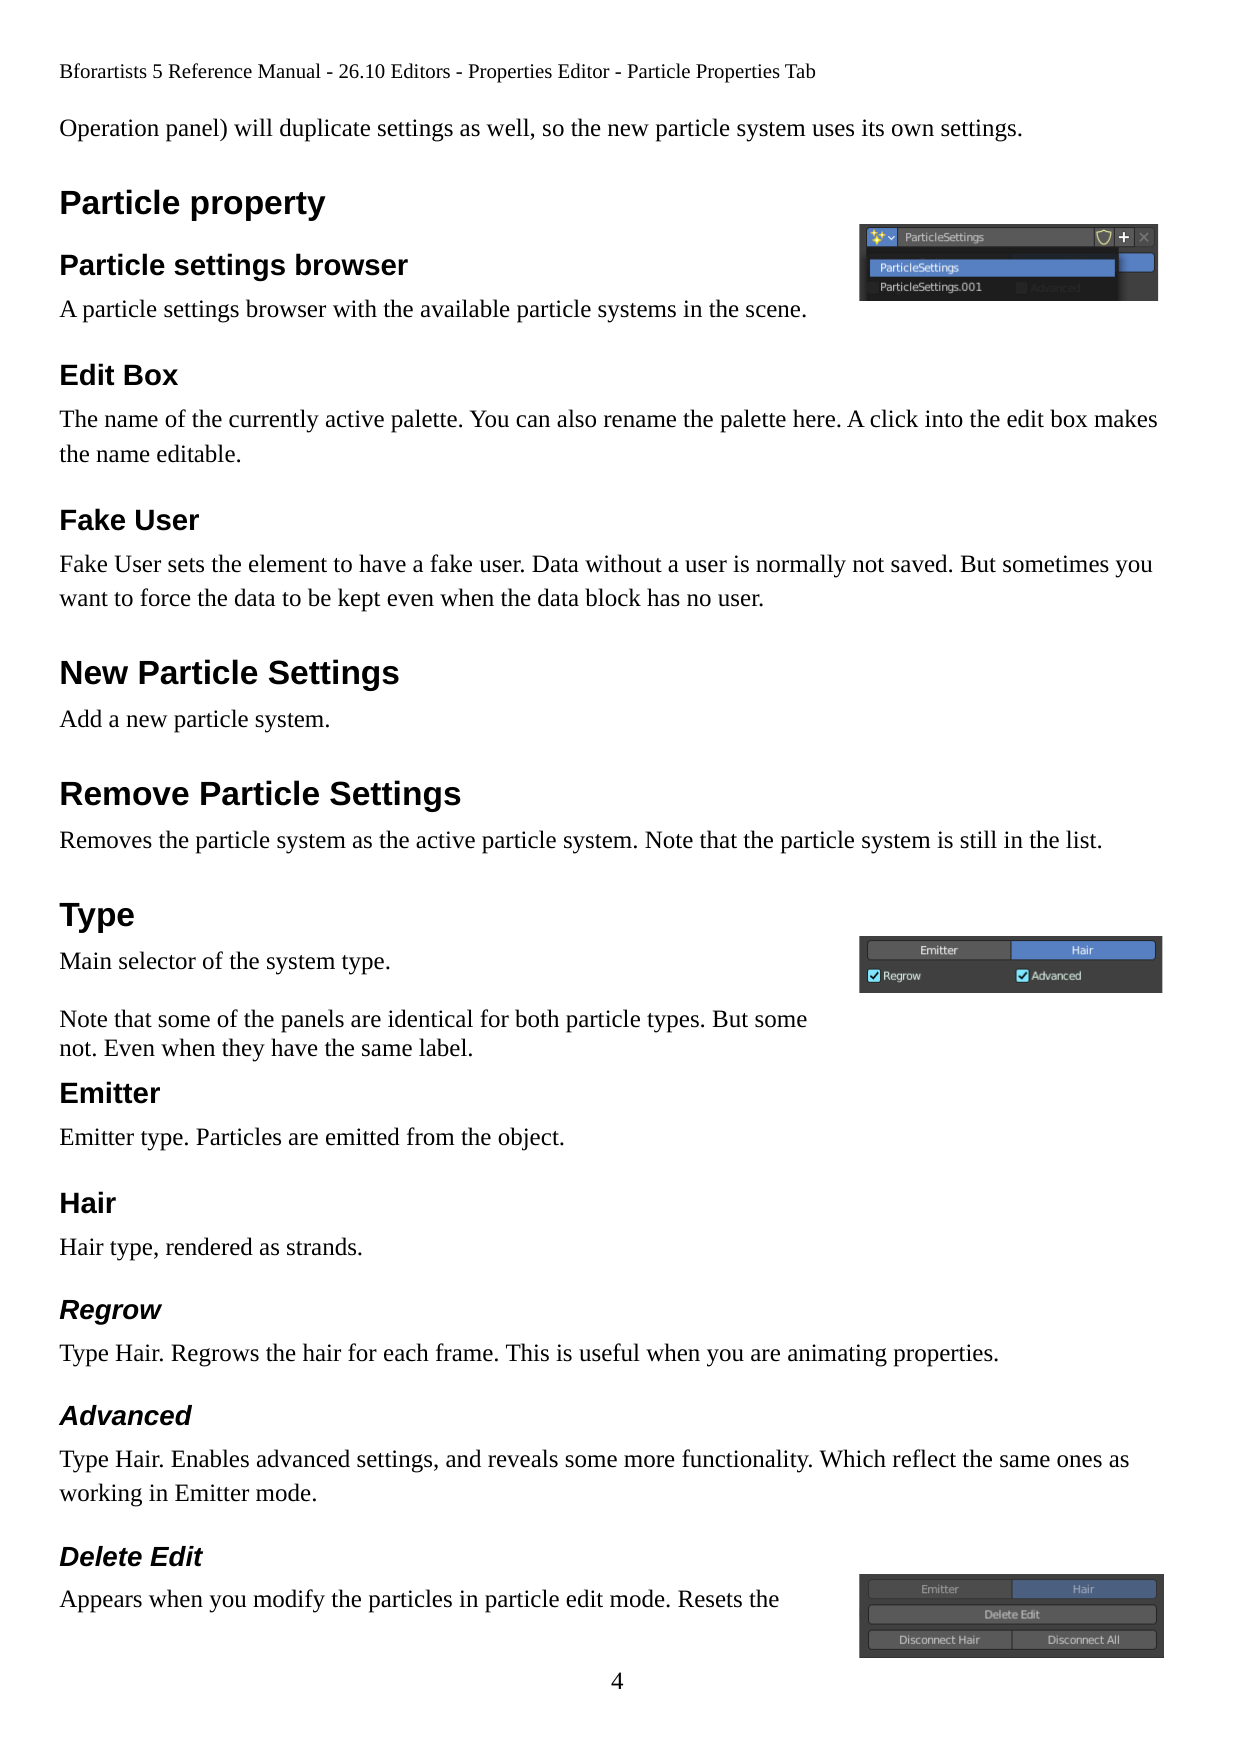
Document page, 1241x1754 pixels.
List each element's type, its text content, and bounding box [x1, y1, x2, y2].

text Emitter type. Particles are emitted from the object. [59, 1122, 1181, 1151]
text Removes the particle system as the active particle system. Note that the particle system is still in the list. [59, 825, 1181, 854]
text Operation panel) will duplicate settings as well, so the new particle system uses its own settings. [59, 113, 1181, 141]
text Note that some of the panels are identical for both particle types. But some not. Even when they have the same label. [59, 1004, 1181, 1061]
text Appears when you modify the particles in particle edit mode. Resets the [59, 1584, 859, 1613]
picture [859, 1574, 1164, 1658]
subtitle [1159, 248, 1181, 282]
text Type Hair. Regrows the hair for each frame. This is useful when you are animating properties. [59, 1338, 1181, 1367]
subtitle Emitter [59, 1076, 1181, 1110]
text Add a new particle system. [59, 704, 1181, 733]
subtitle Delete Edit [59, 1540, 1181, 1572]
subtitle Type [59, 895, 1181, 934]
subtitle Remove Particle Settings [59, 774, 1181, 813]
text Main selector of the system type. [59, 946, 859, 975]
text The name of the currently active palette. You can also rename the palette here. A click into the edit box makes the name editable. [59, 404, 1181, 468]
subtitle Hair [59, 1186, 1181, 1219]
text Hair type, rendered as strands. [59, 1232, 1181, 1261]
text Fake User sets the element to have a fake user. Data without a user is normally not saved. But sometimes you want to force the data to be kept even when the data block has no user. [59, 549, 1181, 612]
text Type Hair. Enables advanced settings, and reveals some more functionality. Which reflect the same ones as working in Emitter mode. [59, 1444, 1181, 1507]
picture [859, 224, 1159, 301]
picture [859, 936, 1163, 993]
subtitle Particle property [59, 182, 1181, 221]
subtitle Regrow [59, 1294, 1181, 1326]
subtitle Particle settings browser [59, 248, 859, 282]
subtitle New Particle Settings [59, 653, 1181, 692]
subtitle Advanced [59, 1399, 1181, 1431]
text A particle settings browser with the available particle systems in the scene. [59, 294, 1181, 323]
subtitle Edit Box [59, 358, 1181, 392]
subtitle Fake User [59, 502, 1181, 536]
